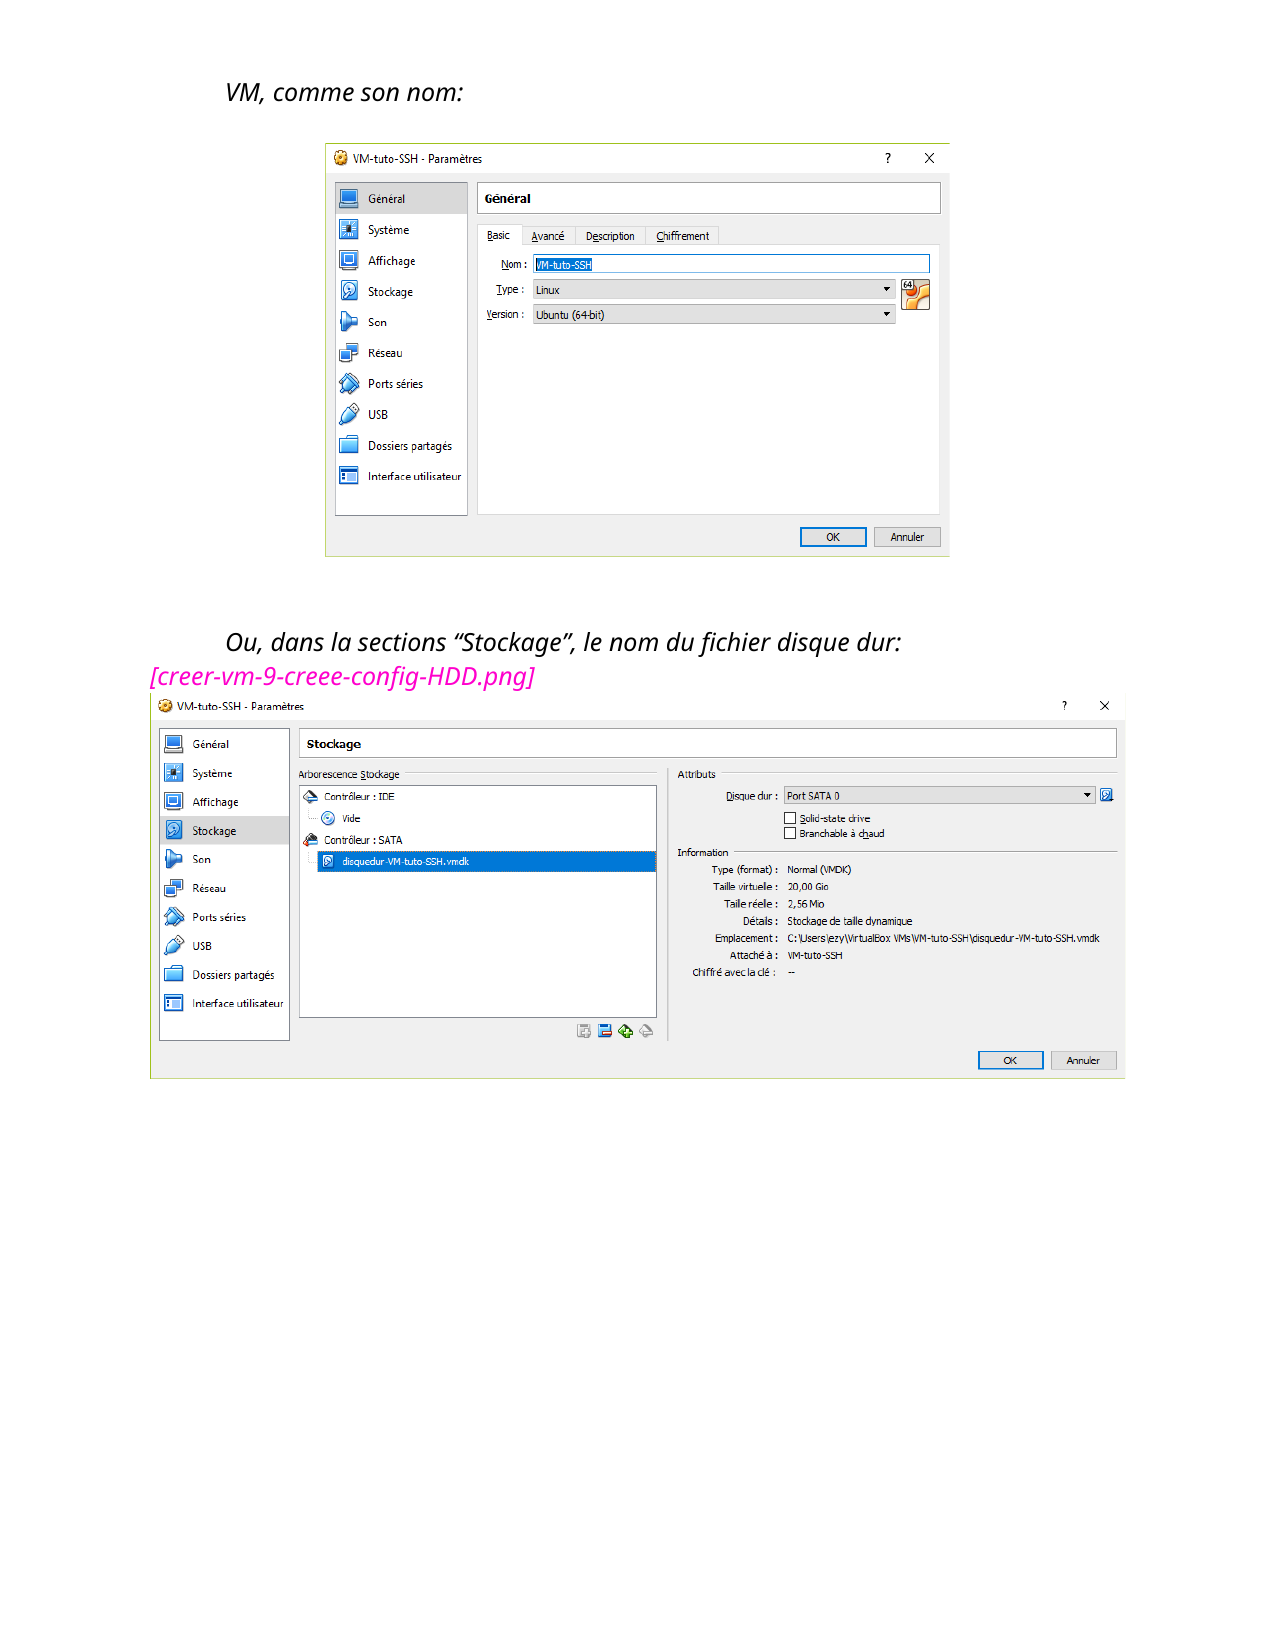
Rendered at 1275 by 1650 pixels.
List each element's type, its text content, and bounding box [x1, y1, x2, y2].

picture [325, 143, 950, 557]
text Ou, dans la sections “Stockage”, le nom du fichier disque dur: [225, 625, 1125, 659]
text [creer-vm-9-creee-config-HDD.png] [150, 659, 1125, 693]
picture [150, 693, 1125, 1079]
text VM, comme son nom: [225, 75, 1125, 109]
